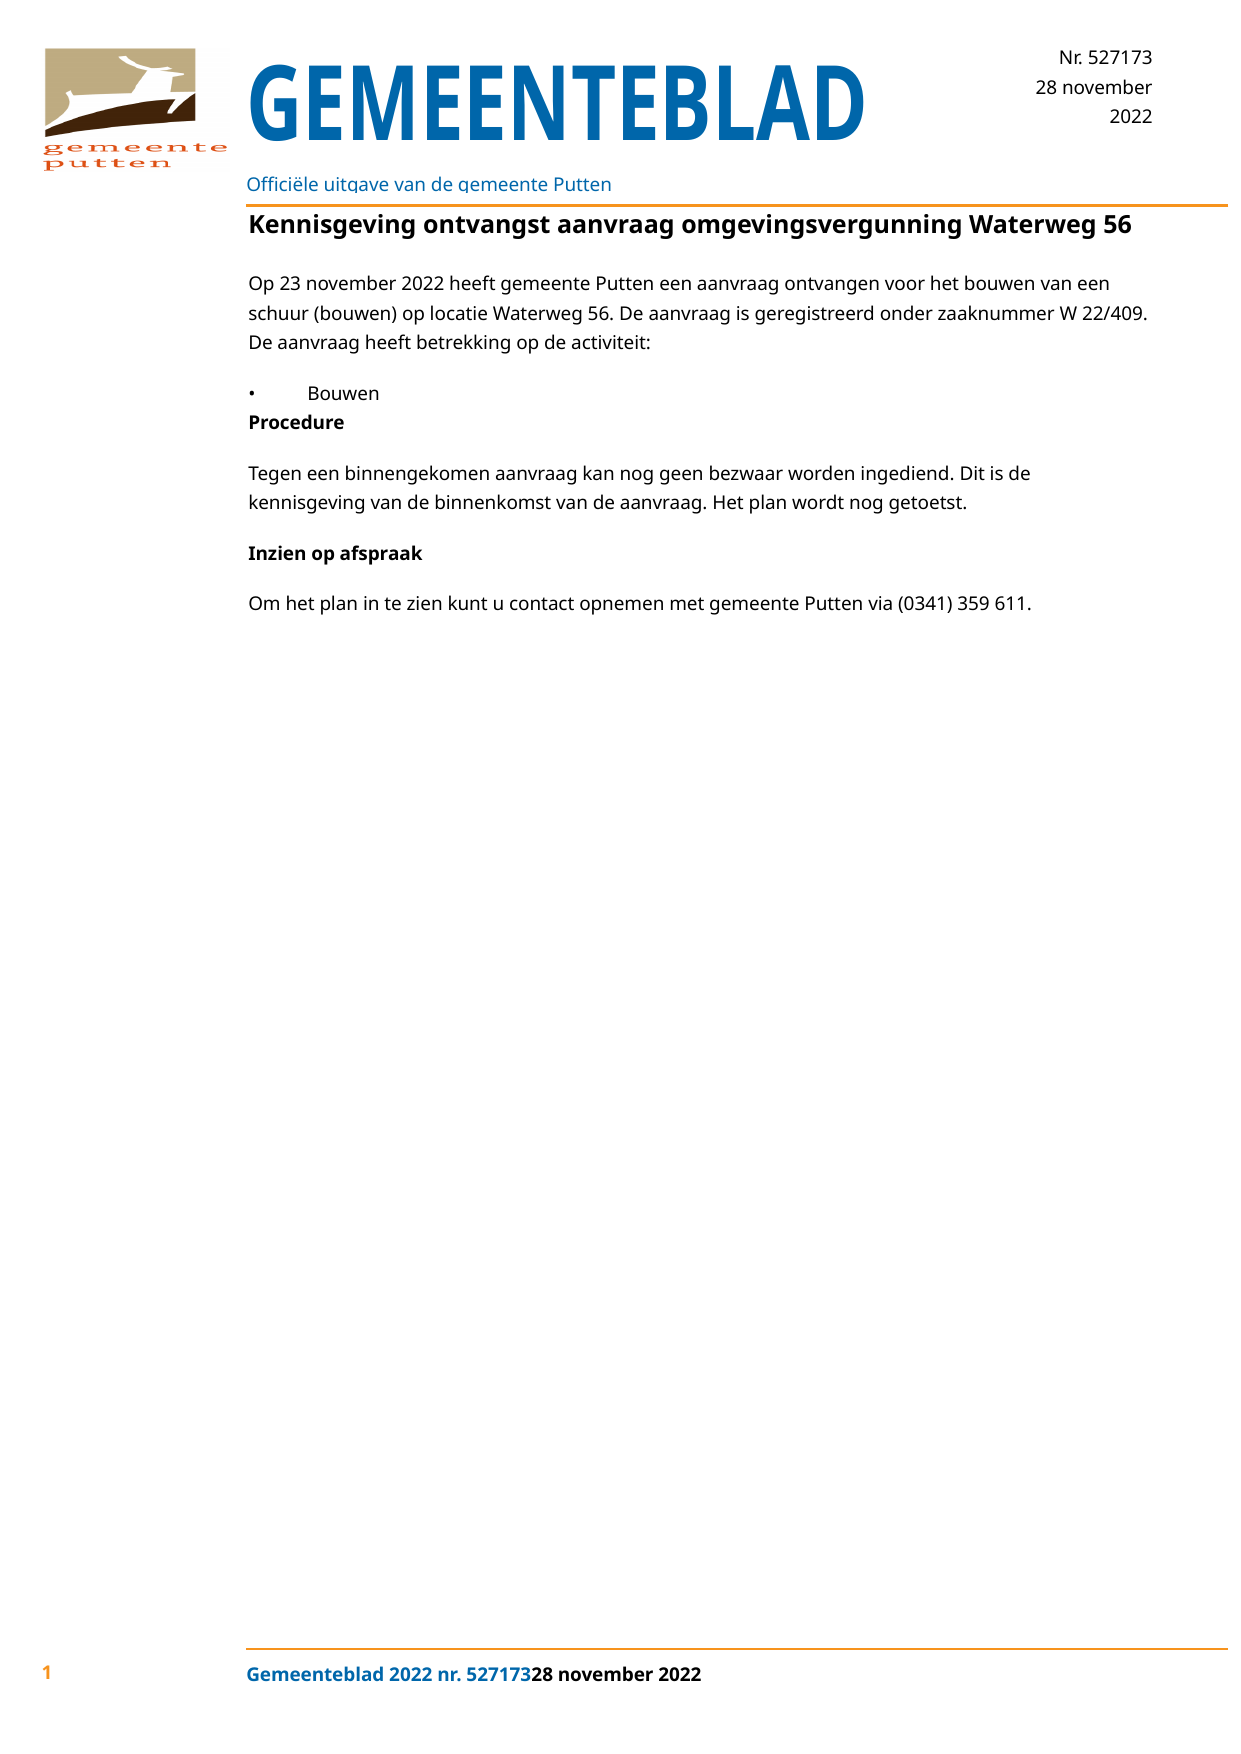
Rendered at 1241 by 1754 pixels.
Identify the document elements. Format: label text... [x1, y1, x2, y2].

text Om het plan in te zien kunt u contact opnemen met gemeente Putten via (0341) 359 611. [248, 590, 1152, 616]
text Kennisgeving ontvangst aanvraag omgevingsvergunning Waterweg 56 [248, 207, 1152, 241]
list Bouwen [248, 380, 1152, 406]
text Op 23 november 2022 heeft gemeente Putten een aanvraag ontvangen voor het bouwen van een schuur (bouwen) op locatie Waterweg 56. De aanvraag is geregistreerd onder zaaknummer W 22/409. De aanvraag heeft betrekking op de activiteit: [248, 270, 1152, 355]
text Tegen een binnengekomen aanvraag kan nog geen bezwaar worden ingediend. Dit is de kennisgeving van de binnenkomst van de aanvraag. Het plan wordt nog getoetst. [248, 460, 1152, 515]
text Procedure [248, 409, 1152, 435]
text Inzien op afspraak [248, 540, 1152, 566]
picture [41, 47, 231, 172]
